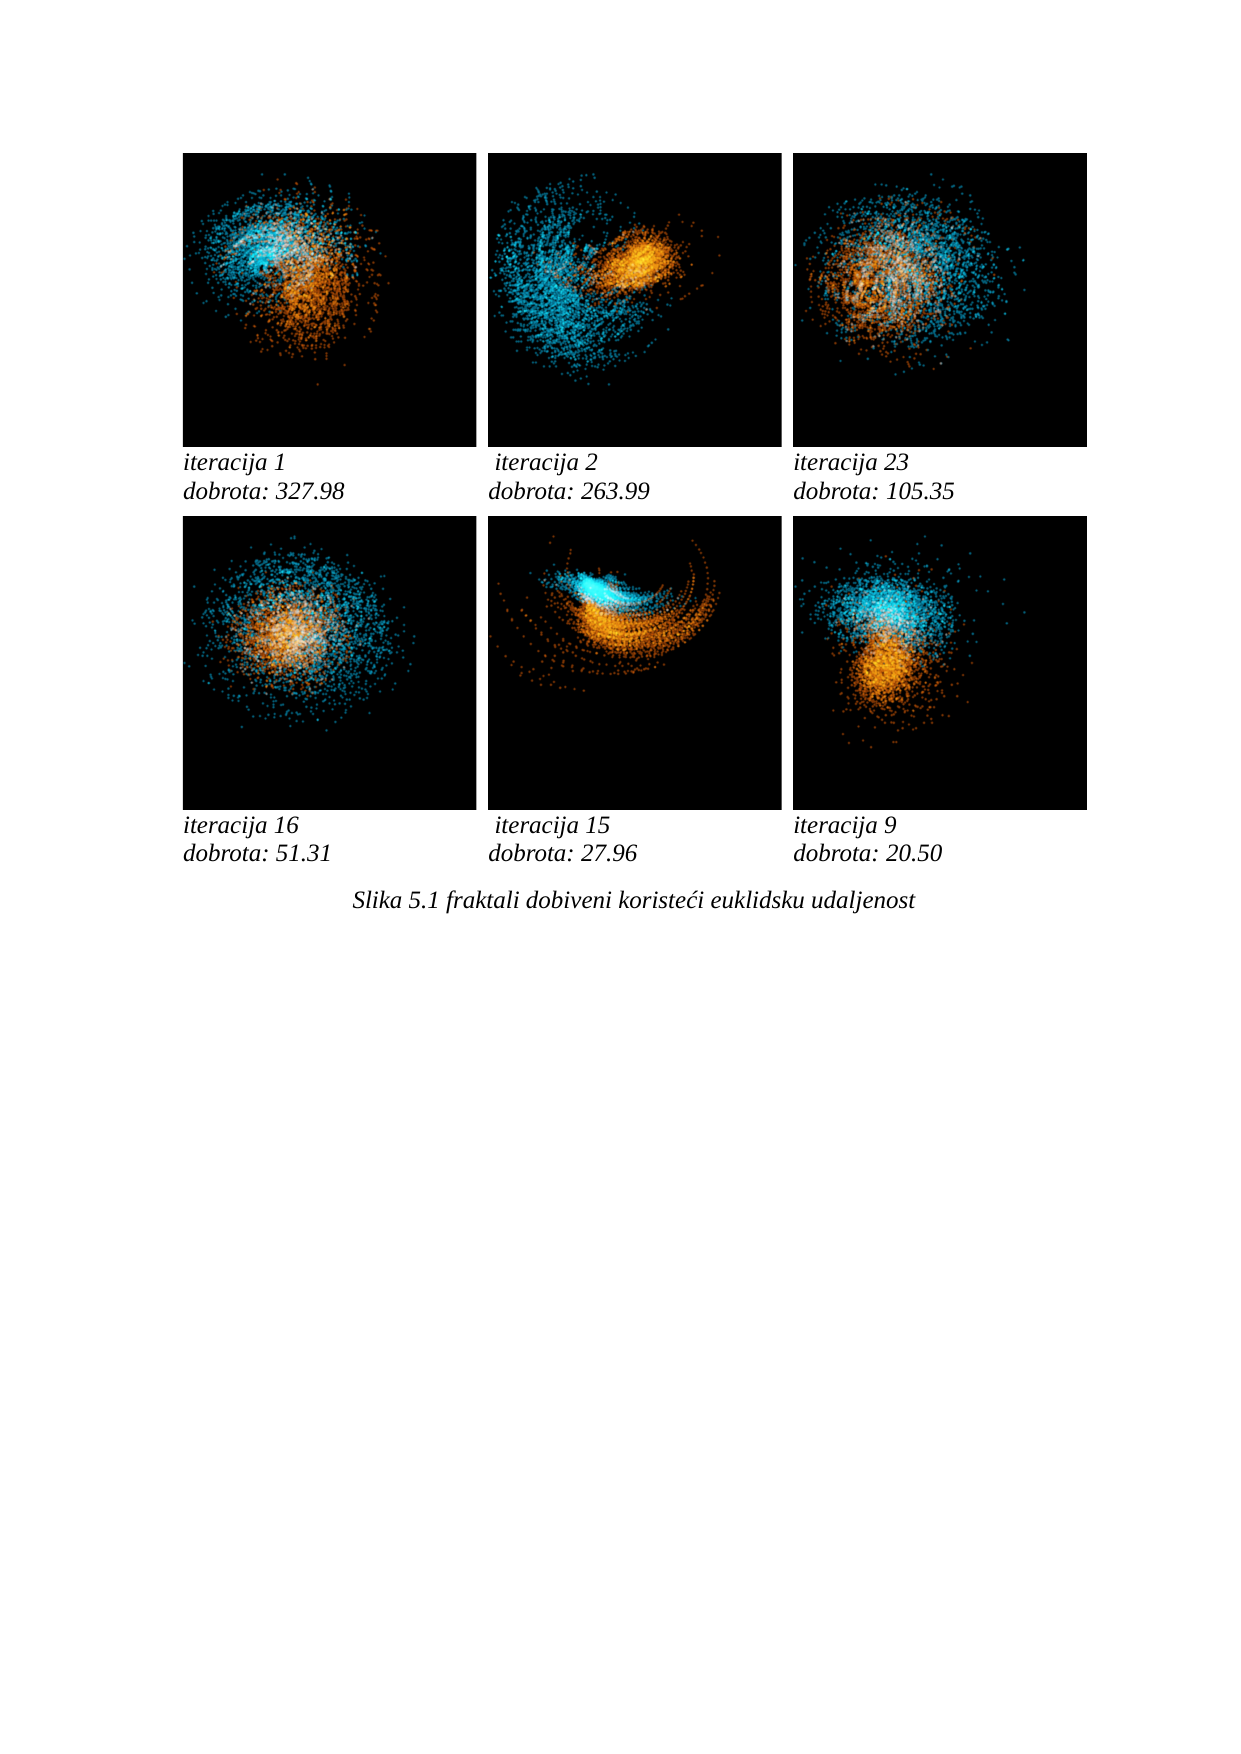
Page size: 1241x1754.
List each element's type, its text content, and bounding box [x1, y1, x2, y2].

picture [793, 516, 1087, 810]
picture [488, 516, 782, 810]
table_header iteracija 23 dobrota: 105.35 [788, 148, 1093, 510]
table_cell iteracija 15 dobrota: 27.96 [482, 510, 787, 873]
text Slika 5.1 fraktali dobiveni koristeći euklidsku udaljenost [177, 885, 1093, 914]
picture [793, 153, 1087, 447]
picture [182, 516, 477, 810]
table_cell iteracija 9 dobrota: 20.50 [788, 510, 1093, 873]
picture [182, 153, 477, 447]
picture [488, 153, 782, 447]
table_cell iteracija 16 dobrota: 51.31 [177, 510, 482, 873]
table_header iteracija 1 dobrota: 327.98 [177, 148, 482, 510]
table_header iteracija 2 dobrota: 263.99 [482, 148, 787, 510]
